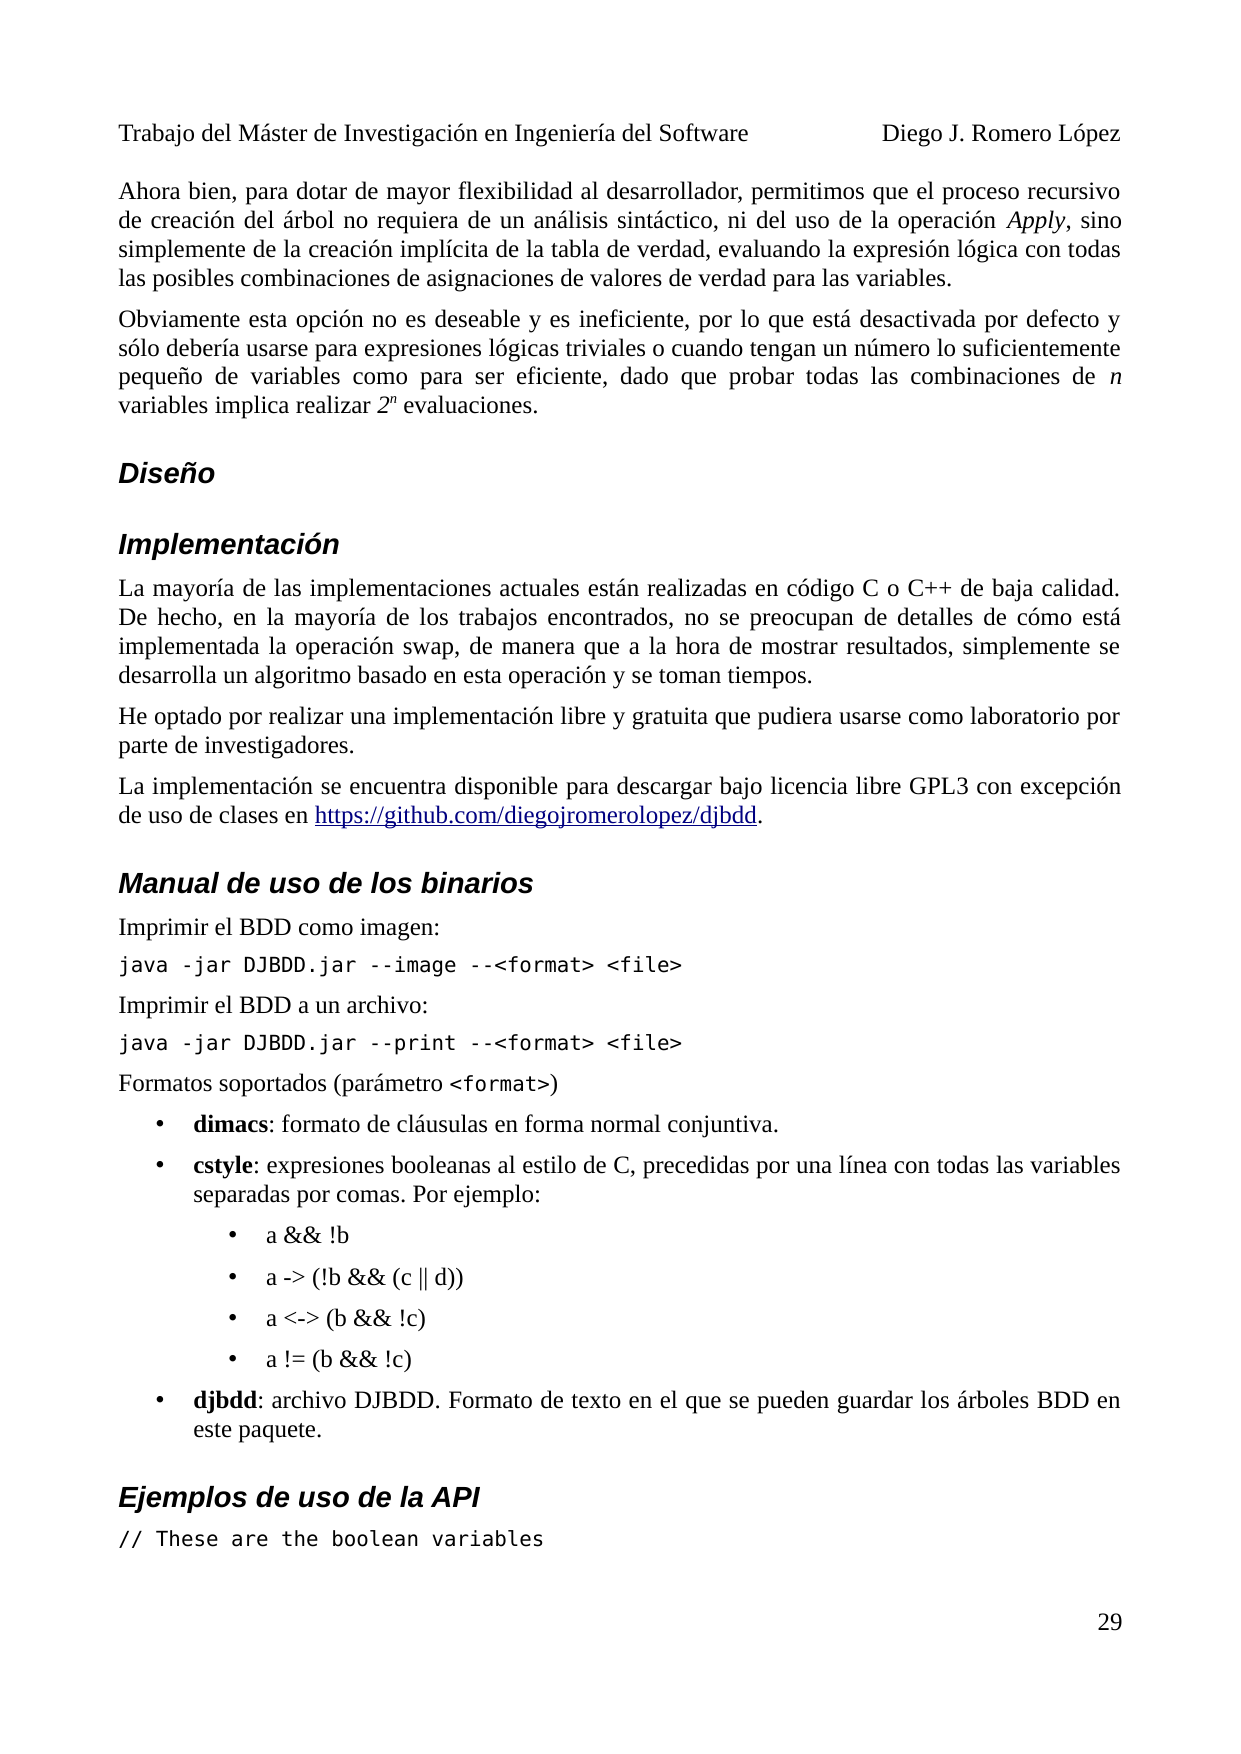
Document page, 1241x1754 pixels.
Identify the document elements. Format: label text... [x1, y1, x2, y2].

subtitle Diseño [118, 456, 1122, 490]
subtitle Ejemplos de uso de la API [118, 1481, 1122, 1514]
text Formatos soportados (parámetro <format>) [118, 1068, 1122, 1097]
text He optado por realizar una implementación libre y gratuita que pudiera usarse como laboratorio por parte de investigadores. [118, 701, 1122, 758]
list dimacs: formato de cláusulas en forma normal conjuntiva. [156, 1109, 1122, 1138]
text Ahora bien, para dotar de mayor flexibilidad al desarrollador, permitimos que el proceso recursivo de creación del árbol no requiera de un análisis sintáctico, ni del uso de la operación Apply, sino simplemente de la creación implícita de la tabla de verdad, evaluando la expresión lógica con todas las posibles combinaciones de asignaciones de valores de verdad para las variables. [118, 176, 1122, 291]
text Obviamente esta opción no es deseable y es ineficiente, por lo que está desactivada por defecto y sólo debería usarse para expresiones lógicas triviales o cuando tengan un número lo suficientemente pequeño de variables como para ser eficiente, dado que probar todas las combinaciones de n variables implica realizar 2n evaluaciones. [118, 304, 1122, 419]
text java -jar DJBDD.jar --print --<format> <file> [118, 1031, 1122, 1056]
list cstyle: expresiones booleanas al estilo de C, precedidas por una línea con todas las variables separadas por comas. Por ejemplo: [156, 1151, 1122, 1208]
text La mayoría de las implementaciones actuales están realizadas en código C o C++ de baja calidad. De hecho, en la mayoría de los trabajos encontrados, no se preocupan de detalles de cómo está implementada la operación swap, de manera que a la hora de mostrar resultados, simplemente se desarrolla un algoritmo basado en esta operación y se toman tiempos. [118, 573, 1122, 688]
list a && !b [228, 1221, 1122, 1249]
text // These are the boolean variables [118, 1527, 1122, 1551]
text La implementación se encuentra disponible para descargar bajo licencia libre GPL3 con excepción de uso de clases en https://github.com/diegojromerolopez/djbdd. [118, 771, 1122, 828]
list djbdd: archivo DJBDD. Formato de texto en el que se pueden guardar los árboles BDD en este paquete. [156, 1386, 1122, 1443]
text Imprimir el BDD a un archivo: [118, 990, 1122, 1019]
list a <-> (b && !c) [228, 1303, 1122, 1332]
subtitle Manual de uso de los binarios [118, 866, 1122, 899]
text java -jar DJBDD.jar --image --<format> <file> [118, 953, 1122, 977]
list a != (b && !c) [228, 1344, 1122, 1373]
subtitle Implementación [118, 527, 1122, 561]
list a -> (!b && (c || d)) [228, 1262, 1122, 1291]
text Imprimir el BDD como imagen: [118, 912, 1122, 941]
